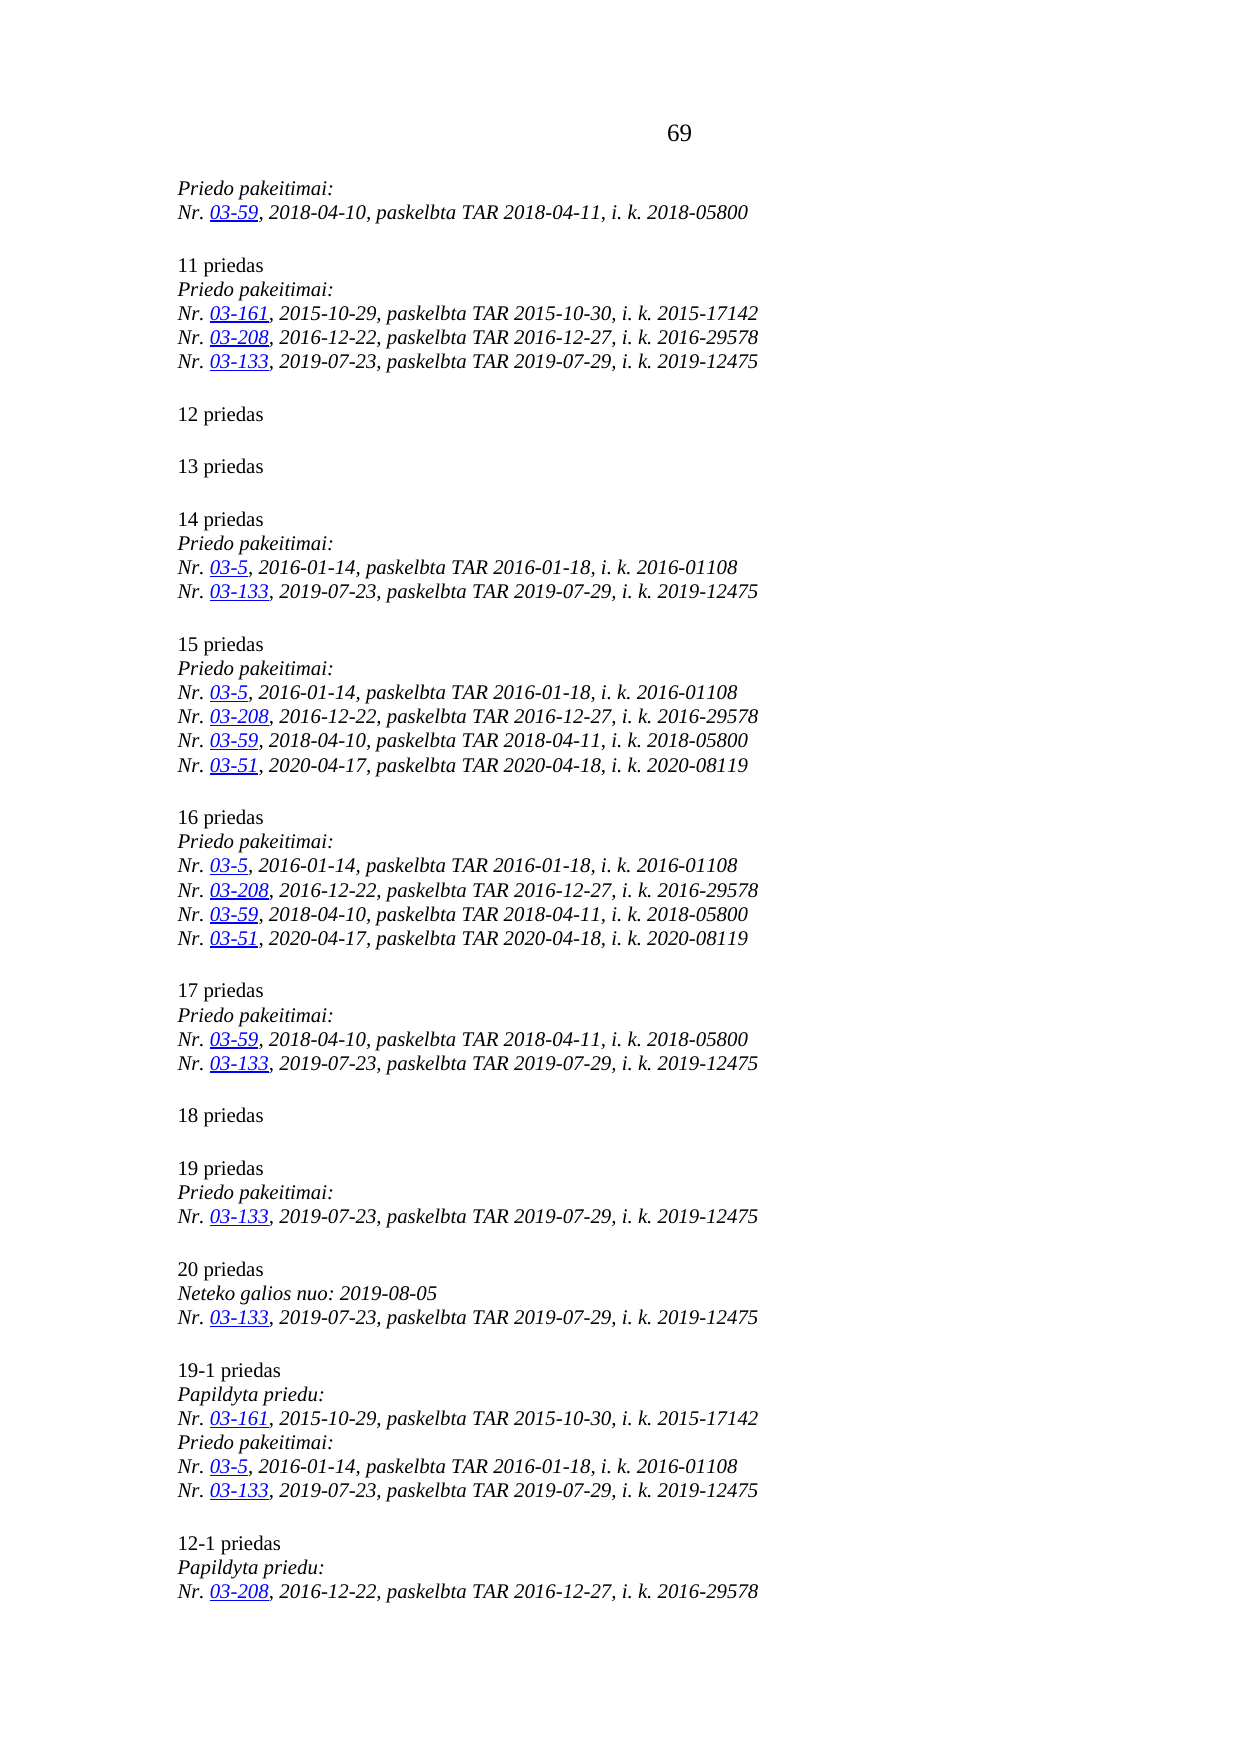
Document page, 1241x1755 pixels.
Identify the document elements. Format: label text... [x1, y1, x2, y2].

text Nr. 03-59, 2018-04-10, paskelbta TAR 2018-04-11, i. k. 2018-05800 [177, 902, 1181, 926]
text Nr. 03-51, 2020-04-17, paskelbta TAR 2020-04-18, i. k. 2020-08119 [177, 752, 1181, 777]
text 12-1 priedas [177, 1531, 1181, 1555]
text Priedo pakeitimai: [177, 176, 1181, 200]
text 19 priedas [177, 1156, 1181, 1180]
text Nr. 03-161, 2015-10-29, paskelbta TAR 2015-10-30, i. k. 2015-17142 [177, 1406, 1181, 1430]
text Nr. 03-59, 2018-04-10, paskelbta TAR 2018-04-11, i. k. 2018-05800 [177, 728, 1181, 752]
text Nr. 03-5, 2016-01-14, paskelbta TAR 2016-01-18, i. k. 2016-01108 [177, 853, 1181, 877]
text Nr. 03-133, 2019-07-23, paskelbta TAR 2019-07-29, i. k. 2019-12475 [177, 1305, 1181, 1329]
text 16 priedas [177, 805, 1181, 829]
text Nr. 03-51, 2020-04-17, paskelbta TAR 2020-04-18, i. k. 2020-08119 [177, 926, 1181, 950]
text 14 priedas [177, 507, 1181, 531]
text Nr. 03-133, 2019-07-23, paskelbta TAR 2019-07-29, i. k. 2019-12475 [177, 349, 1181, 373]
text Priedo pakeitimai: [177, 1180, 1181, 1204]
text Priedo pakeitimai: [177, 656, 1181, 680]
text 15 priedas [177, 632, 1181, 656]
text Nr. 03-208, 2016-12-22, paskelbta TAR 2016-12-27, i. k. 2016-29578 [177, 877, 1181, 902]
text Nr. 03-5, 2016-01-14, paskelbta TAR 2016-01-18, i. k. 2016-01108 [177, 1454, 1181, 1478]
text Priedo pakeitimai: [177, 531, 1181, 555]
text Priedo pakeitimai: [177, 1002, 1181, 1027]
text 20 priedas [177, 1257, 1181, 1281]
text 19-1 priedas [177, 1358, 1181, 1382]
text Nr. 03-5, 2016-01-14, paskelbta TAR 2016-01-18, i. k. 2016-01108 [177, 555, 1181, 579]
text Priedo pakeitimai: [177, 277, 1181, 301]
text Priedo pakeitimai: [177, 829, 1181, 853]
text Nr. 03-59, 2018-04-10, paskelbta TAR 2018-04-11, i. k. 2018-05800 [177, 200, 1181, 224]
text 12 priedas [177, 402, 1181, 426]
text Nr. 03-133, 2019-07-23, paskelbta TAR 2019-07-29, i. k. 2019-12475 [177, 1478, 1181, 1502]
text Neteko galios nuo: 2019-08-05 [177, 1281, 1181, 1305]
text Nr. 03-5, 2016-01-14, paskelbta TAR 2016-01-18, i. k. 2016-01108 [177, 680, 1181, 704]
text 17 priedas [177, 978, 1181, 1002]
text Nr. 03-133, 2019-07-23, paskelbta TAR 2019-07-29, i. k. 2019-12475 [177, 1051, 1181, 1075]
text 18 priedas [177, 1103, 1181, 1127]
text Papildyta priedu: [177, 1555, 1181, 1579]
text Nr. 03-208, 2016-12-22, paskelbta TAR 2016-12-27, i. k. 2016-29578 [177, 1579, 1181, 1603]
text Nr. 03-208, 2016-12-22, paskelbta TAR 2016-12-27, i. k. 2016-29578 [177, 704, 1181, 728]
text Nr. 03-133, 2019-07-23, paskelbta TAR 2019-07-29, i. k. 2019-12475 [177, 579, 1181, 603]
text Nr. 03-208, 2016-12-22, paskelbta TAR 2016-12-27, i. k. 2016-29578 [177, 325, 1181, 349]
text Nr. 03-59, 2018-04-10, paskelbta TAR 2018-04-11, i. k. 2018-05800 [177, 1027, 1181, 1051]
text 13 priedas [177, 454, 1181, 478]
text 11 priedas [177, 252, 1181, 277]
text Papildyta priedu: [177, 1382, 1181, 1406]
text Priedo pakeitimai: [177, 1430, 1181, 1454]
text Nr. 03-133, 2019-07-23, paskelbta TAR 2019-07-29, i. k. 2019-12475 [177, 1204, 1181, 1228]
text Nr. 03-161, 2015-10-29, paskelbta TAR 2015-10-30, i. k. 2015-17142 [177, 301, 1181, 325]
